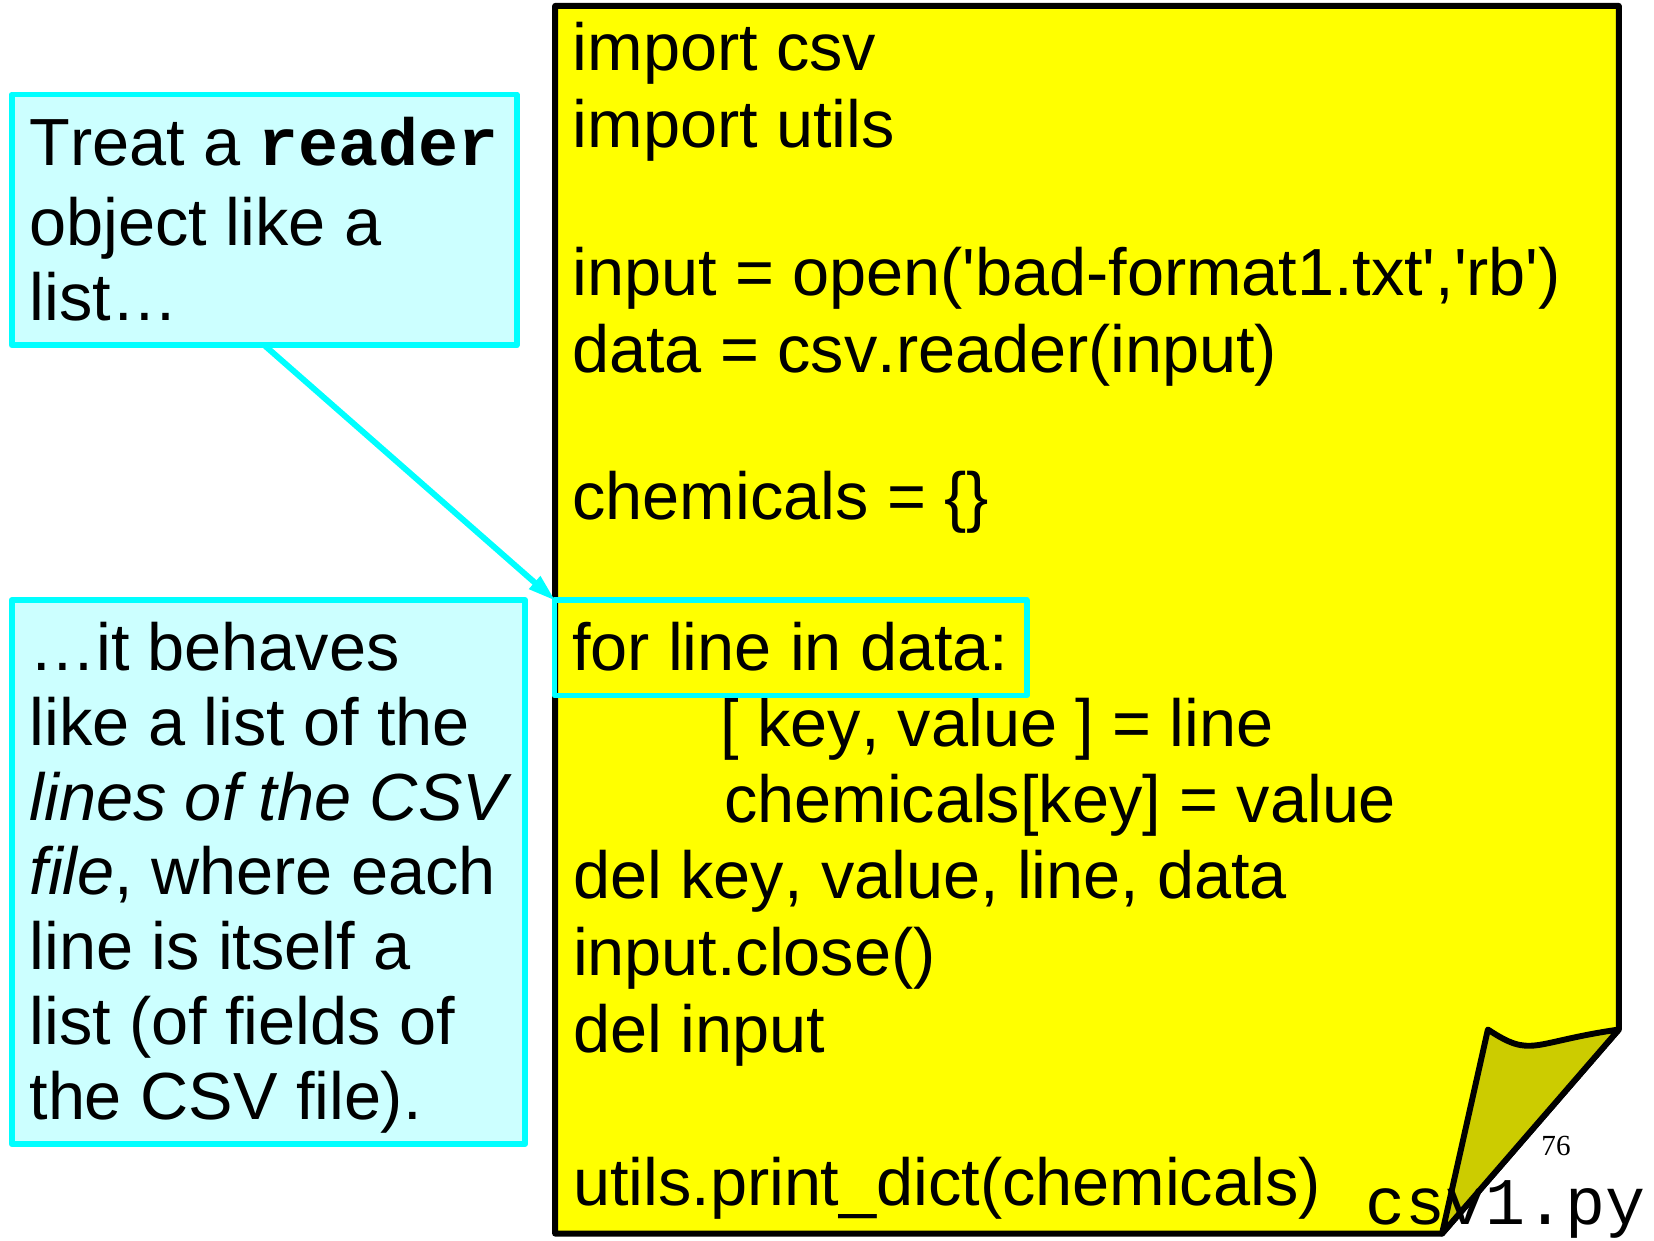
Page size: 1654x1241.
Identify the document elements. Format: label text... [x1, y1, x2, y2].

text_box [ key, value ] = line [555, 675, 1293, 772]
text_box [555, 5, 1619, 1234]
text_box chemicals[key] = value [558, 751, 1415, 847]
text_box del key, value, line, data [555, 828, 1306, 924]
text_box input.close() [555, 904, 954, 1001]
text_box csv1.py [1351, 1161, 1654, 1241]
text_box Treat a reader object like a list… [11, 94, 517, 346]
text_box for line in data: [554, 600, 1027, 696]
text_box …it behaves like a list of the lines of the CSV file, where each line is itself a list (of fields of the CSV file). [11, 600, 526, 1145]
text_box utils.print_dict(chemicals) [555, 1135, 1340, 1231]
text_box import csv [555, 0, 895, 76]
text_box del input [555, 981, 843, 1077]
text_box import utils [555, 76, 913, 173]
text_box data = csv.reader(input) [554, 301, 1296, 397]
text_box input = open('bad-format1.txt','rb') [555, 224, 1581, 320]
text_box chemicals = {} [554, 448, 1008, 545]
